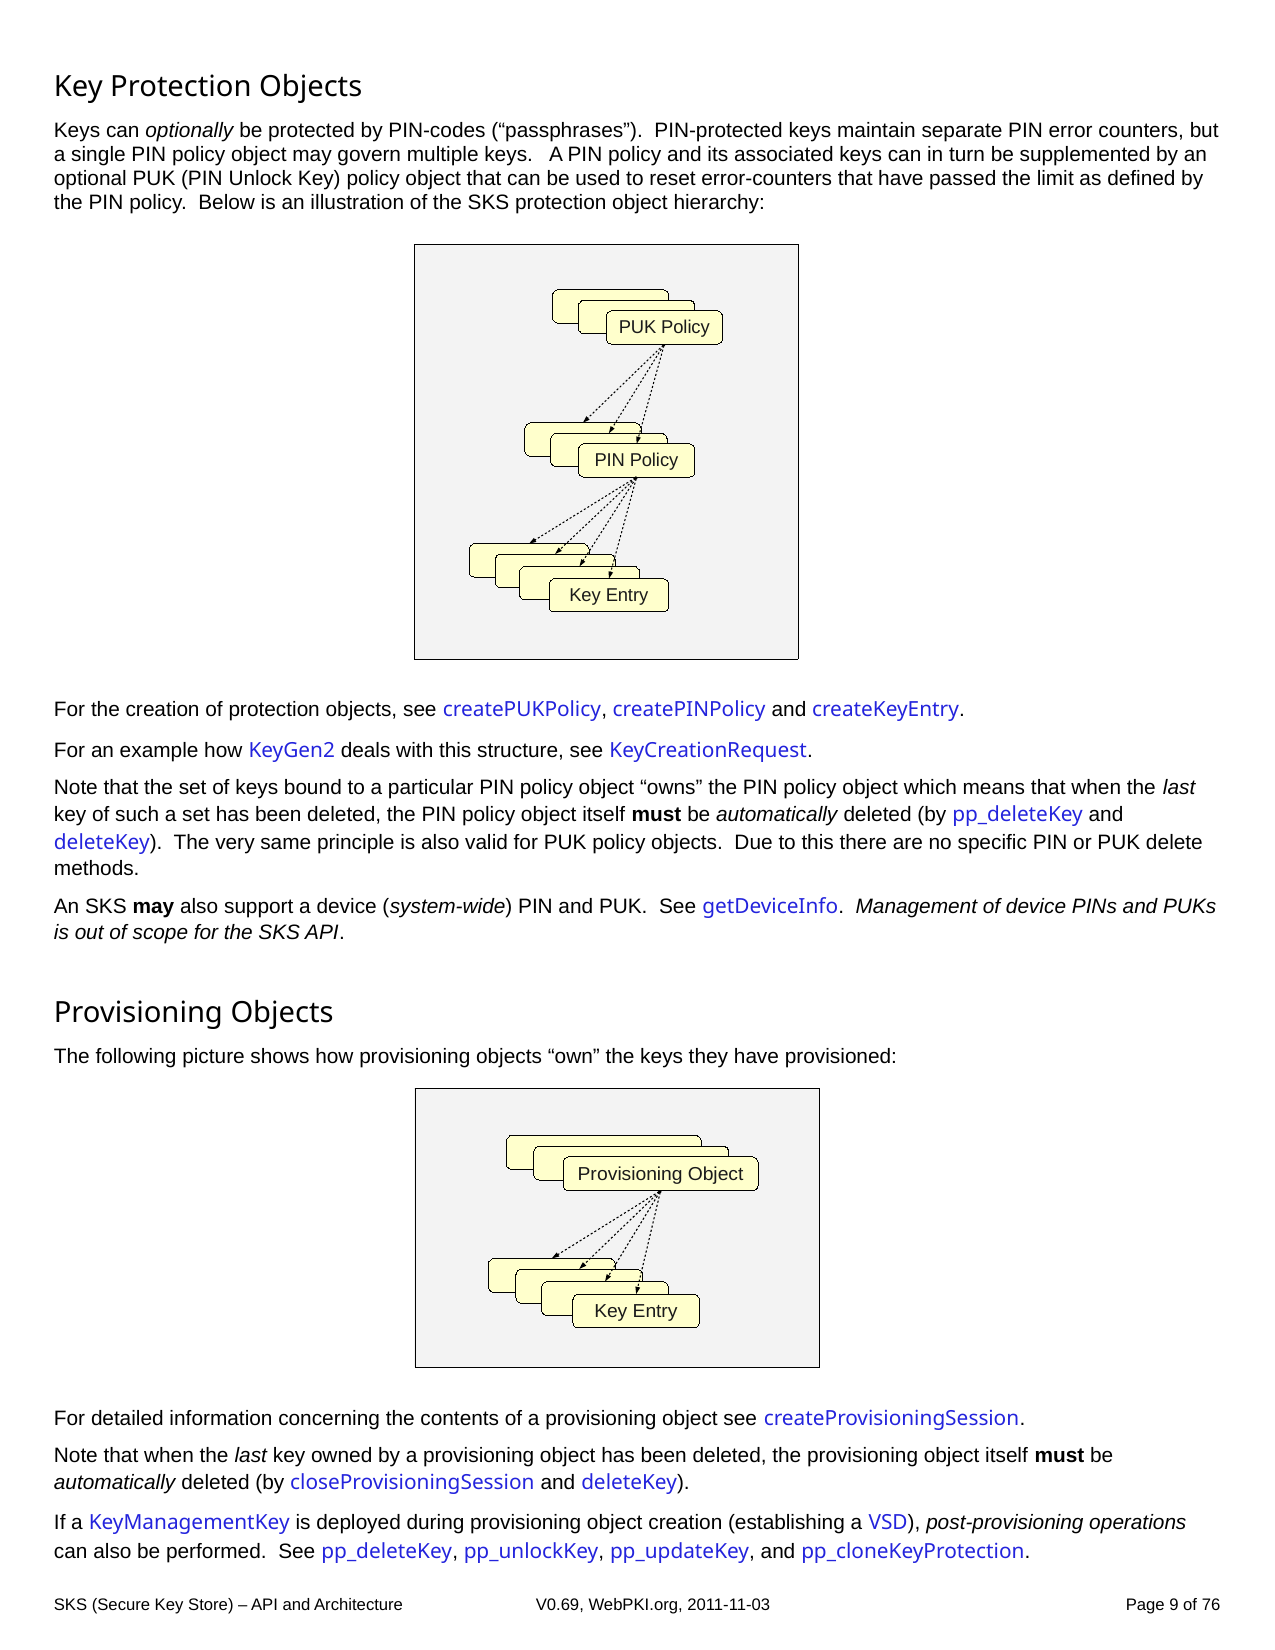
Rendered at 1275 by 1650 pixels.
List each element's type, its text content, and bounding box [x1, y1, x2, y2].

subtitle Provisioning Objects [54, 991, 1221, 1031]
text The following picture shows how provisioning objects “own” the keys they have provisioned: [54, 1043, 1221, 1067]
subtitle Key Protection Objects [54, 66, 1221, 105]
text Keys can optionally be protected by PIN-codes (“passphrases”). PIN-protected keys maintain separate PIN error counters, but a single PIN policy object may govern multiple keys. A PIN policy and its associated keys can in turn be supplemented by an optional PUK (PIN Unlock Key) policy object that can be used to reset error-counters that have passed the limit as defined by the PIN policy. Below is an illustration of the SKS protection object hierarchy: [54, 118, 1221, 214]
text An SKS may also support a device (system-wide) PIN and PUK. See getDeviceInfo. Management of device PINs and PUKs is out of scope for the SKS API. [54, 892, 1221, 944]
text Note that when the last key owned by a provisioning object has been deleted, the provisioning object itself must be automatically deleted (by closeProvisioningSession and deleteKey). [54, 1443, 1221, 1496]
text If a KeyManagementKey is deployed during provisioning object creation (establishing a VSD), post-provisioning operations can also be performed. See pp_deleteKey, pp_unlockKey, pp_updateKey, and pp_cloneKeyProtection. [54, 1507, 1221, 1564]
text For detailed information concerning the contents of a provisioning object see createProvisioningSession. [54, 1403, 1221, 1431]
text For an example how KeyGen2 deals with this structure, see KeyCreationRequest. [54, 735, 1221, 763]
text For the creation of protection objects, see createPUKPolicy, createPINPolicy and createKeyEntry. [54, 694, 1221, 723]
text Note that the set of keys bound to a particular PIN policy object “owns” the PIN policy object which means that when the last key of such a set has been deleted, the PIN policy object itself must be automatically deleted (by pp_deleteKey and deleteKey). The very same principle is also valid for PUK policy objects. Due to this there are no specific PIN or PUK delete methods. [54, 775, 1221, 880]
